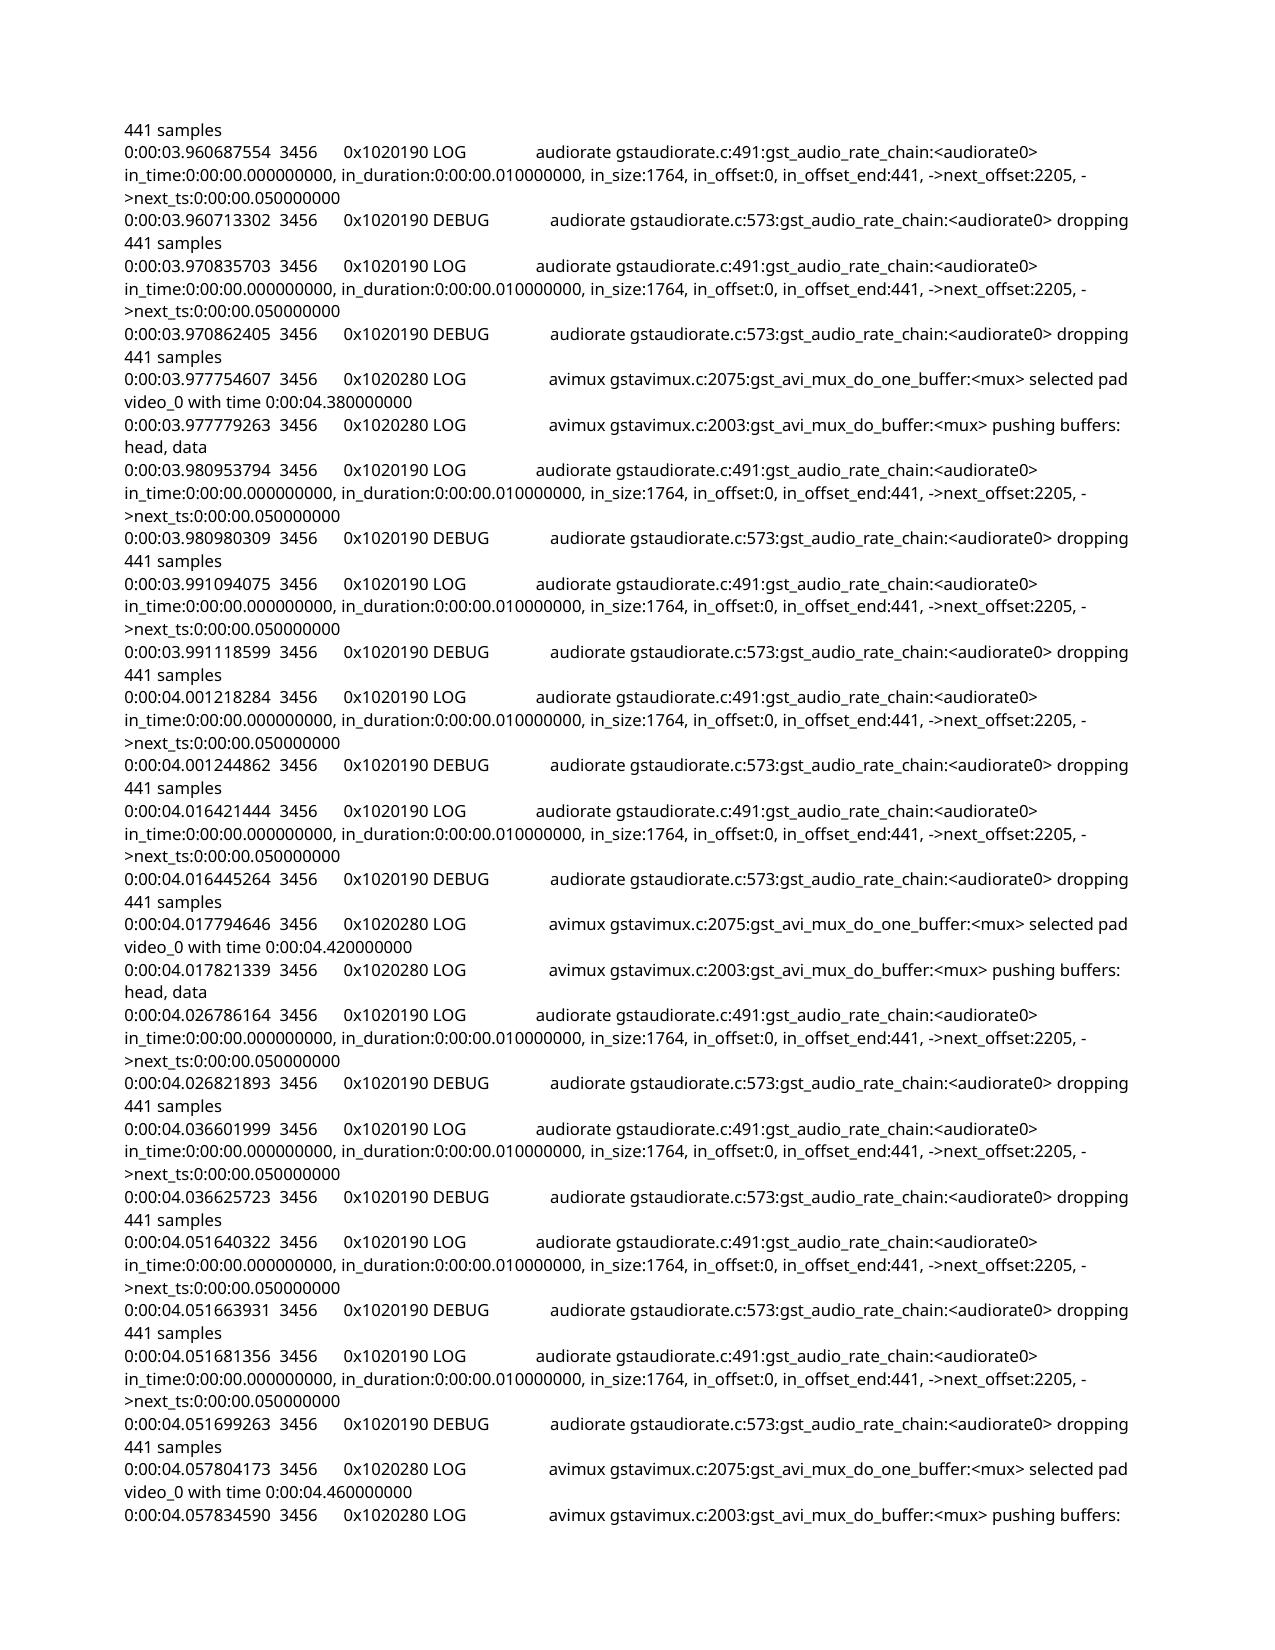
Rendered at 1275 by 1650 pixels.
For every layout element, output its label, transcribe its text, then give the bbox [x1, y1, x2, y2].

text 0:00:04.051640322 3456 0x1020190 LOG audiorate gstaudiorate.c:491:gst_audio_rate_chain:<audiorate0> in_time:0:00:00.000000000, in_duration:0:00:00.010000000, in_size:1764, in_offset:0, in_offset_end:441, ->next_offset:2205, ->next_ts:0:00:00.050000000 [124, 1231, 1157, 1299]
text 0:00:04.057804173 3456 0x1020280 LOG avimux gstavimux.c:2075:gst_avi_mux_do_one_buffer:<mux> selected pad video_0 with time 0:00:04.460000000 [124, 1458, 1157, 1503]
text 0:00:04.017794646 3456 0x1020280 LOG avimux gstavimux.c:2075:gst_avi_mux_do_one_buffer:<mux> selected pad video_0 with time 0:00:04.420000000 [124, 913, 1157, 958]
text 0:00:04.051663931 3456 0x1020190 DEBUG audiorate gstaudiorate.c:573:gst_audio_rate_chain:<audiorate0> dropping 441 samples [124, 1299, 1157, 1344]
text 0:00:04.057834590 3456 0x1020280 LOG avimux gstavimux.c:2003:gst_avi_mux_do_buffer:<mux> pushing buffers: [124, 1503, 1157, 1526]
text 0:00:04.051681356 3456 0x1020190 LOG audiorate gstaudiorate.c:491:gst_audio_rate_chain:<audiorate0> in_time:0:00:00.000000000, in_duration:0:00:00.010000000, in_size:1764, in_offset:0, in_offset_end:441, ->next_offset:2205, ->next_ts:0:00:00.050000000 [124, 1344, 1157, 1412]
text 0:00:03.970835703 3456 0x1020190 LOG audiorate gstaudiorate.c:491:gst_audio_rate_chain:<audiorate0> in_time:0:00:00.000000000, in_duration:0:00:00.010000000, in_size:1764, in_offset:0, in_offset_end:441, ->next_offset:2205, ->next_ts:0:00:00.050000000 [124, 254, 1157, 322]
text 0:00:03.960713302 3456 0x1020190 DEBUG audiorate gstaudiorate.c:573:gst_audio_rate_chain:<audiorate0> dropping 441 samples [124, 209, 1157, 254]
text 0:00:04.016445264 3456 0x1020190 DEBUG audiorate gstaudiorate.c:573:gst_audio_rate_chain:<audiorate0> dropping 441 samples [124, 867, 1157, 913]
text 0:00:04.016421444 3456 0x1020190 LOG audiorate gstaudiorate.c:491:gst_audio_rate_chain:<audiorate0> in_time:0:00:00.000000000, in_duration:0:00:00.010000000, in_size:1764, in_offset:0, in_offset_end:441, ->next_offset:2205, ->next_ts:0:00:00.050000000 [124, 799, 1157, 867]
text 0:00:03.980980309 3456 0x1020190 DEBUG audiorate gstaudiorate.c:573:gst_audio_rate_chain:<audiorate0> dropping 441 samples [124, 527, 1157, 572]
text 0:00:03.970862405 3456 0x1020190 DEBUG audiorate gstaudiorate.c:573:gst_audio_rate_chain:<audiorate0> dropping 441 samples [124, 322, 1157, 368]
text 0:00:03.991118599 3456 0x1020190 DEBUG audiorate gstaudiorate.c:573:gst_audio_rate_chain:<audiorate0> dropping 441 samples [124, 640, 1157, 686]
text 0:00:04.026821893 3456 0x1020190 DEBUG audiorate gstaudiorate.c:573:gst_audio_rate_chain:<audiorate0> dropping 441 samples [124, 1072, 1157, 1117]
text 0:00:03.977779263 3456 0x1020280 LOG avimux gstavimux.c:2003:gst_avi_mux_do_buffer:<mux> pushing buffers: head, data [124, 413, 1157, 459]
text 0:00:04.017821339 3456 0x1020280 LOG avimux gstavimux.c:2003:gst_avi_mux_do_buffer:<mux> pushing buffers: head, data [124, 958, 1157, 1004]
text 0:00:04.051699263 3456 0x1020190 DEBUG audiorate gstaudiorate.c:573:gst_audio_rate_chain:<audiorate0> dropping 441 samples [124, 1412, 1157, 1458]
text 0:00:03.977754607 3456 0x1020280 LOG avimux gstavimux.c:2075:gst_avi_mux_do_one_buffer:<mux> selected pad video_0 with time 0:00:04.380000000 [124, 368, 1157, 413]
text 441 samples [124, 118, 1157, 141]
text 0:00:03.991094075 3456 0x1020190 LOG audiorate gstaudiorate.c:491:gst_audio_rate_chain:<audiorate0> in_time:0:00:00.000000000, in_duration:0:00:00.010000000, in_size:1764, in_offset:0, in_offset_end:441, ->next_offset:2205, ->next_ts:0:00:00.050000000 [124, 572, 1157, 640]
text 0:00:04.026786164 3456 0x1020190 LOG audiorate gstaudiorate.c:491:gst_audio_rate_chain:<audiorate0> in_time:0:00:00.000000000, in_duration:0:00:00.010000000, in_size:1764, in_offset:0, in_offset_end:441, ->next_offset:2205, ->next_ts:0:00:00.050000000 [124, 1004, 1157, 1072]
text 0:00:04.001218284 3456 0x1020190 LOG audiorate gstaudiorate.c:491:gst_audio_rate_chain:<audiorate0> in_time:0:00:00.000000000, in_duration:0:00:00.010000000, in_size:1764, in_offset:0, in_offset_end:441, ->next_offset:2205, ->next_ts:0:00:00.050000000 [124, 686, 1157, 754]
text 0:00:03.980953794 3456 0x1020190 LOG audiorate gstaudiorate.c:491:gst_audio_rate_chain:<audiorate0> in_time:0:00:00.000000000, in_duration:0:00:00.010000000, in_size:1764, in_offset:0, in_offset_end:441, ->next_offset:2205, ->next_ts:0:00:00.050000000 [124, 459, 1157, 527]
text 0:00:04.001244862 3456 0x1020190 DEBUG audiorate gstaudiorate.c:573:gst_audio_rate_chain:<audiorate0> dropping 441 samples [124, 754, 1157, 799]
text 0:00:04.036601999 3456 0x1020190 LOG audiorate gstaudiorate.c:491:gst_audio_rate_chain:<audiorate0> in_time:0:00:00.000000000, in_duration:0:00:00.010000000, in_size:1764, in_offset:0, in_offset_end:441, ->next_offset:2205, ->next_ts:0:00:00.050000000 [124, 1117, 1157, 1185]
text 0:00:03.960687554 3456 0x1020190 LOG audiorate gstaudiorate.c:491:gst_audio_rate_chain:<audiorate0> in_time:0:00:00.000000000, in_duration:0:00:00.010000000, in_size:1764, in_offset:0, in_offset_end:441, ->next_offset:2205, ->next_ts:0:00:00.050000000 [124, 141, 1157, 209]
text 0:00:04.036625723 3456 0x1020190 DEBUG audiorate gstaudiorate.c:573:gst_audio_rate_chain:<audiorate0> dropping 441 samples [124, 1185, 1157, 1231]
